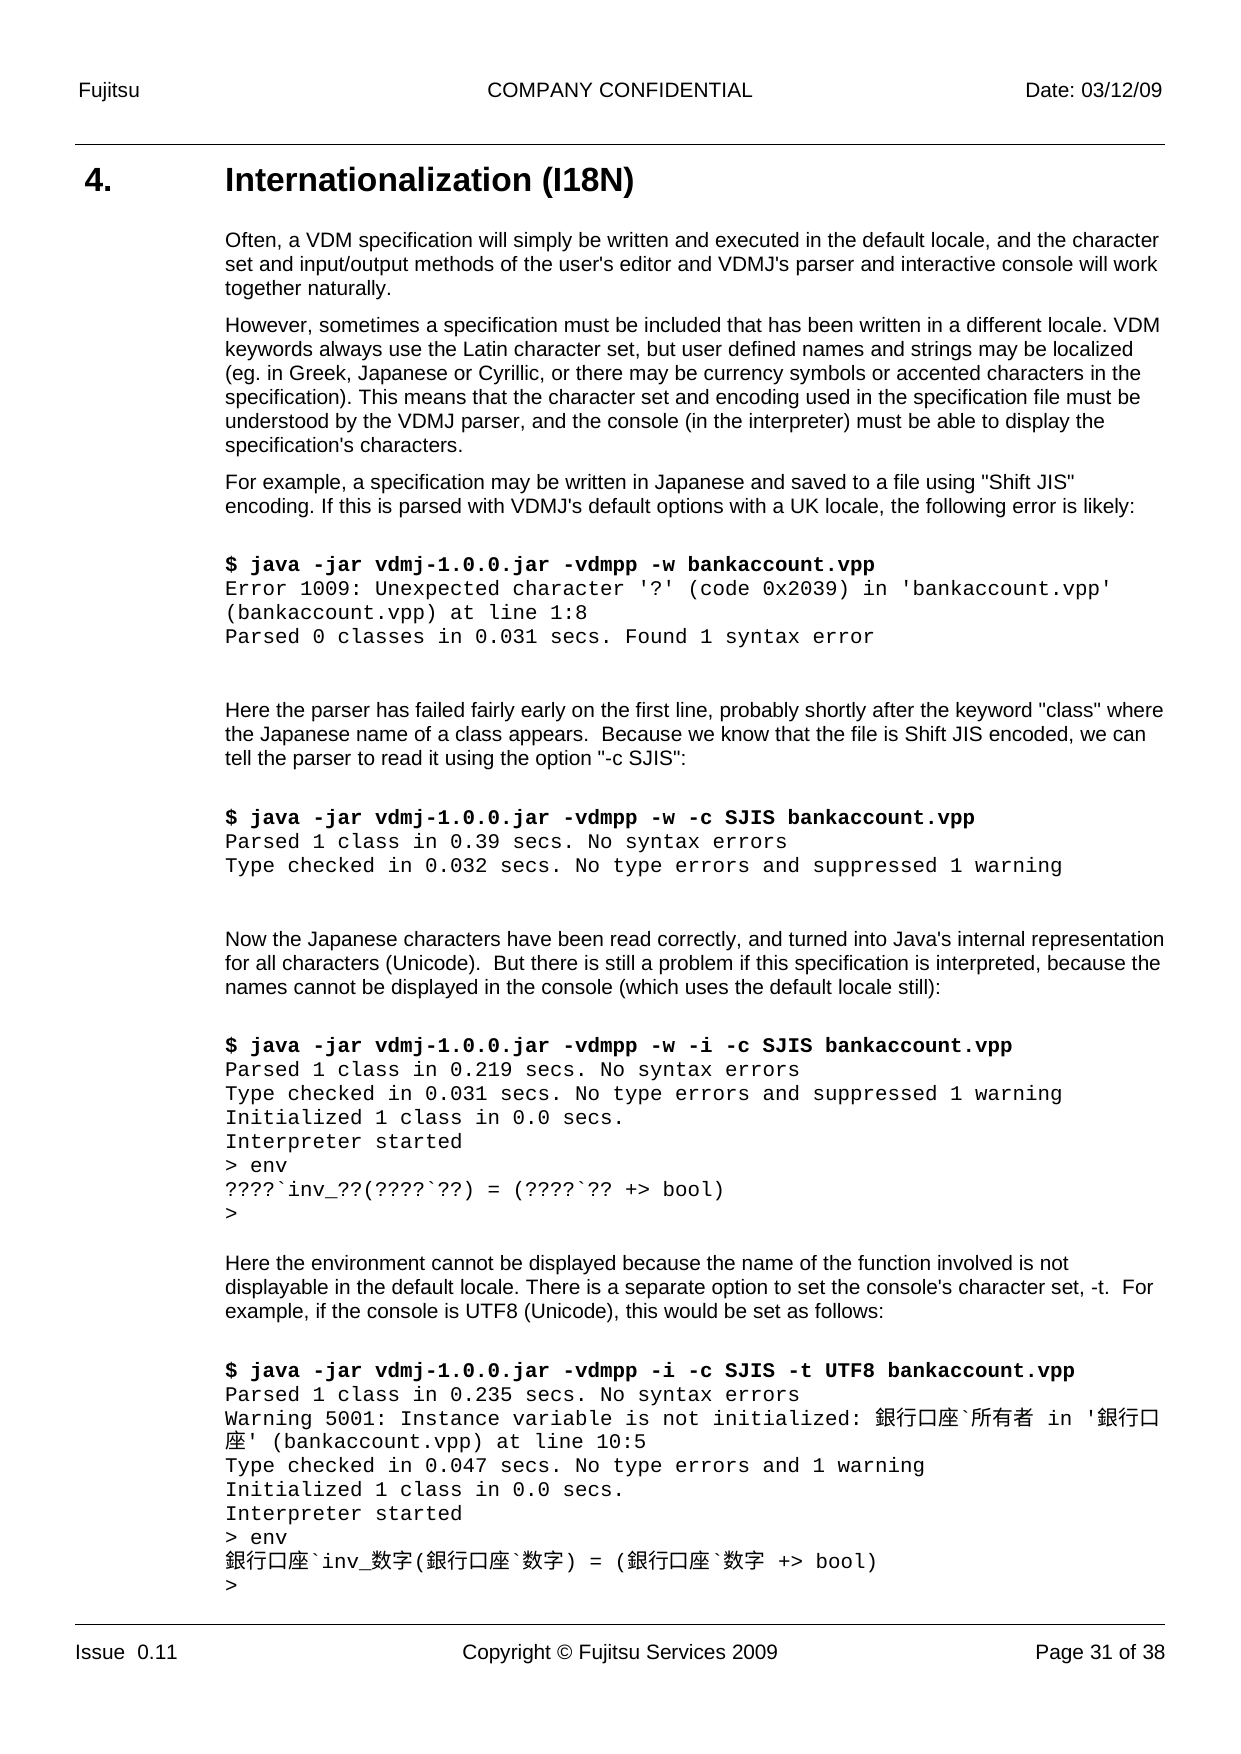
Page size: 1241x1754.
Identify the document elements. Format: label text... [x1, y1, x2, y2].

text ????`inv_??(????`??) = (????`?? +> bool) [225, 1179, 1165, 1203]
text $ java -jar vdmj-1.0.0.jar -vdmpp -i -c SJIS -t UTF8 bankaccount.vpp [225, 1359, 1165, 1383]
text > [225, 1575, 1165, 1599]
text Parsed 0 classes in 0.031 secs. Found 1 syntax error [225, 626, 1165, 650]
text Error 1009: Unexpected character '?' (code 0x2039) in 'bankaccount.vpp' (bankaccount.vpp) at line 1:8 [225, 578, 1165, 626]
text Parsed 1 class in 0.219 secs. No syntax errors [225, 1059, 1165, 1083]
text Initialized 1 class in 0.0 secs. [225, 1107, 1165, 1131]
text Here the parser has failed fairly early on the first line, probably shortly after the keyword "class" where the Japanese name of a class appears. Because we know that the file is Shift JIS encoded, we can tell the parser to read it using the option "-c SJIS": [225, 698, 1165, 770]
text $ java -jar vdmj-1.0.0.jar -vdmpp -w -i -c SJIS bankaccount.vpp [225, 1035, 1165, 1059]
text Type checked in 0.032 secs. No type errors and suppressed 1 warning [225, 855, 1165, 879]
text For example, a specification may be written in Japanese and saved to a file using "Shift JIS" encoding. If this is parsed with VDMJ's default options with a UK locale, the following error is likely: [225, 470, 1165, 518]
text However, sometimes a specification must be included that has been written in a different locale. VDM keywords always use the Latin character set, but user defined names and strings may be localized (eg. in Greek, Japanese or Cyrillic, or there may be currency symbols or accented characters in the specification). This means that the character set and encoding used in the specification file must be understood by the VDMJ parser, and the console (in the interpreter) must be able to display the specification's characters. [225, 313, 1165, 457]
text Interpreter started [225, 1503, 1165, 1527]
text Initialized 1 class in 0.0 secs. [225, 1479, 1165, 1503]
text Now the Japanese characters have been read correctly, and turned into Java's internal representation for all characters (Unicode). But there is still a problem if this specification is interpreted, because the names cannot be displayed in the console (which uses the default locale still): [225, 927, 1165, 999]
text Type checked in 0.047 secs. No type errors and 1 warning [225, 1455, 1165, 1479]
text $ java -jar vdmj-1.0.0.jar -vdmpp -w -c SJIS bankaccount.vpp [225, 807, 1165, 831]
text $ java -jar vdmj-1.0.0.jar -vdmpp -w bankaccount.vpp [225, 554, 1165, 578]
text > [225, 1203, 1165, 1227]
text > env [225, 1527, 1165, 1551]
text Parsed 1 class in 0.235 secs. No syntax errors [225, 1383, 1165, 1407]
text Often, a VDM specification will simply be written and executed in the default locale, and the character set and input/output methods of the user's editor and VDMJ's parser and interactive console will work together naturally. [225, 228, 1165, 300]
subtitle Internationalization (I18N) [75, 160, 1165, 198]
text > env [225, 1155, 1165, 1179]
text 銀行口座`inv_数字(銀行口座`数字) = (銀行口座`数字 +> bool) [225, 1551, 1165, 1575]
text Warning 5001: Instance variable is not initialized: 銀行口座`所有者 in '銀行口座' (bankaccount.vpp) at line 10:5 [225, 1407, 1165, 1455]
text Type checked in 0.031 secs. No type errors and suppressed 1 warning [225, 1083, 1165, 1107]
text Here the environment cannot be displayed because the name of the function involved is not displayable in the default locale. There is a separate option to set the console's character set, -t. For example, if the console is UTF8 (Unicode), this would be set as follows: [225, 1251, 1165, 1323]
text Parsed 1 class in 0.39 secs. No syntax errors [225, 831, 1165, 855]
text Interpreter started [225, 1131, 1165, 1155]
